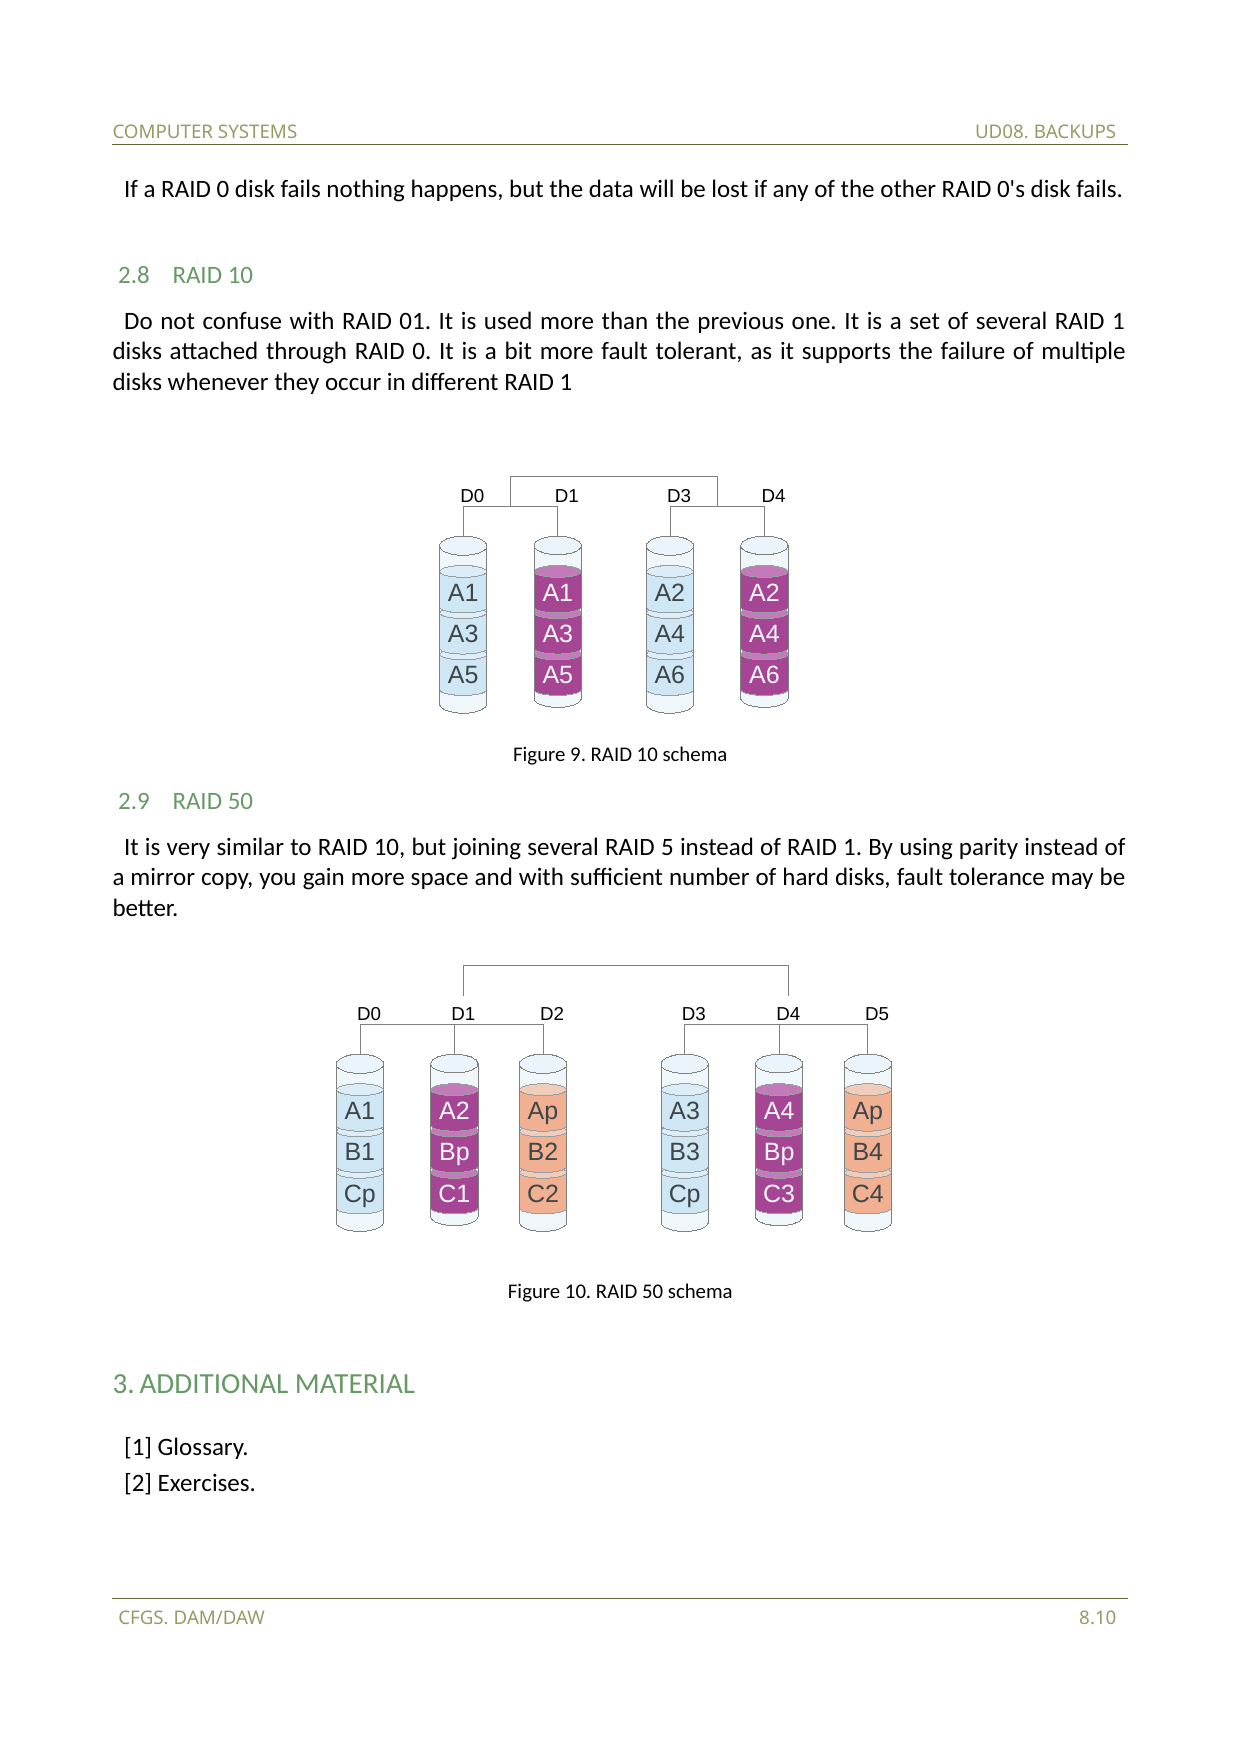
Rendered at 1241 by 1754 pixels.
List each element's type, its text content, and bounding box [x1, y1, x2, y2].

subtitle RAID 50 [112, 786, 1128, 816]
text Figure 9. RAID 10 schema [439, 741, 801, 767]
text [2] Exercises. [112, 1468, 1128, 1498]
text It is very similar to RAID 10, but joining several RAID 5 instead of RAID 1. By using parity instead of a mirror copy, you gain more space and with sufficient number of hard disks, fault tolerance may be better. [112, 831, 1128, 922]
subtitle RAID 10 [112, 259, 1128, 290]
text If a RAID 0 disk fails nothing happens, but the data will be lost if any of the other RAID 0's disk fails. [112, 173, 1128, 204]
subtitle Additional material [112, 1365, 1128, 1401]
text Figure 10. RAID 50 schema [336, 1278, 904, 1304]
text [1] Glossary. [112, 1431, 1128, 1461]
text Do not confuse with RAID 01. It is used more than the previous one. It is a set of several RAID 1 disks attached through RAID 0. It is a bit more fault tolerant, as it supports the failure of multiple disks whenever they occur in different RAID 1 [112, 305, 1128, 396]
